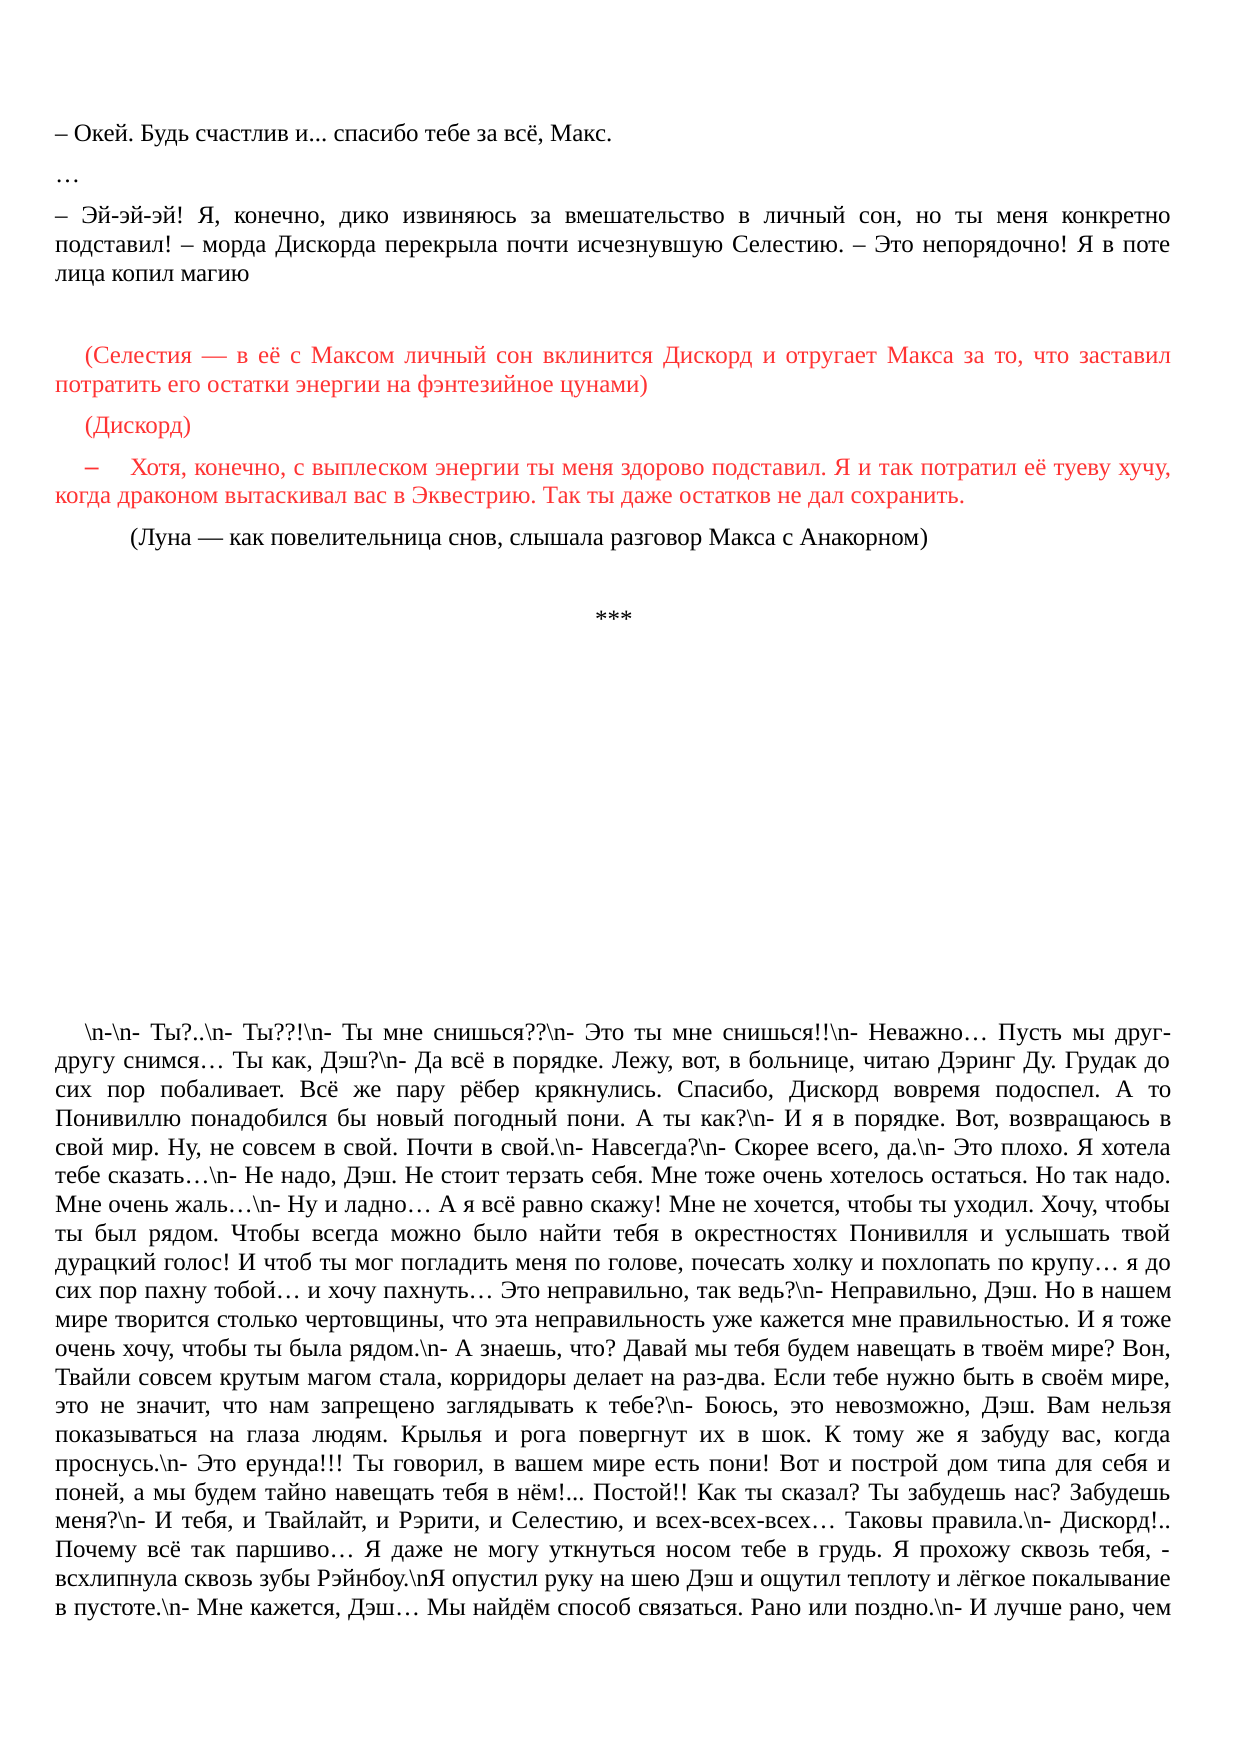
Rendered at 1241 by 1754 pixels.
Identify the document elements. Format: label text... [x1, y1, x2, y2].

text – Окей. Будь счастлив и... спасибо тебе за всё, Макс. [55, 118, 1172, 147]
list Хотя, конечно, с выплеском энергии ты меня здорово подставил. Я и так потратил её туеву хучу, когда драконом вытаскивал вас в Эквестрию. Так ты даже остатков не дал сохранить. [55, 452, 1172, 509]
text … [55, 159, 1172, 188]
text (Дискорд) [55, 411, 1172, 439]
list (Луна — как повелительница снов, слышала разговор Макса с Анакорном) [92, 522, 1172, 551]
text \n-\n- Ты?..\n- Ты??!\n- Ты мне снишься??\n- Это ты мне снишься!!\n- Неважно… Пусть мы друг-другу снимся… Ты как, Дэш?\n- Да всё в порядке. Лежу, вот, в больнице, читаю Дэринг Ду. Грудак до сих пор побаливает. Всё же пару рёбер крякнулись. Спасибо, Дискорд вовремя подоспел. А то Понивиллю понадобился бы новый погодный пони. А ты как?\n- И я в порядке. Вот, возвращаюсь в свой мир. Ну, не совсем в свой. Почти в свой.\n- Навсегда?\n- Скорее всего, да.\n- Это плохо. Я хотела тебе сказать…\n- Не надо, Дэш. Не стоит терзать себя. Мне тоже очень хотелось остаться. Но так надо. Мне очень жаль…\n- Ну и ладно… А я всё равно скажу! Мне не хочется, чтобы ты уходил. Хочу, чтобы ты был рядом. Чтобы всегда можно было найти тебя в окрестностях Понивилля и услышать твой дурацкий голос! И чтоб ты мог погладить меня по голове, почесать холку и похлопать по крупу… я до сих пор пахну тобой… и хочу пахнуть… Это неправильно, так ведь?\n- Неправильно, Дэш. Но в нашем мире творится столько чертовщины, что эта неправильность уже кажется мне правильностью. И я тоже очень хочу, чтобы ты была рядом.\n- А знаешь, что? Давай мы тебя будем навещать в твоём мире? Вон, Твайли совсем крутым магом стала, корридоры делает на раз-два. Если тебе нужно быть в своём мире, это не значит, что нам запрещено заглядывать к тебе?\n- Боюсь, это невозможно, Дэш. Вам нельзя показываться на глаза людям. Крылья и рога повергнут их в шок. К тому же я забуду вас, когда проснусь.\n- Это ерунда!!! Ты говорил, в вашем мире есть пони! Вот и построй дом типа для себя и поней, а мы будем тайно навещать тебя в нём!... Постой!! Как ты сказал? Ты забудешь нас? Забудешь меня?\n- И тебя, и Твайлайт, и Рэрити, и Селестию, и всех-всех-всех… Таковы правила.\n- Дискорд!.. Почему всё так паршиво… Я даже не могу уткнуться носом тебе в грудь. Я прохожу сквозь тебя, - всхлипнула сквозь зубы Рэйнбоу.\nЯ опустил руку на шею Дэш и ощутил теплоту и лёгкое покалывание в пустоте.\n- Мне кажется, Дэш… Мы найдём способ связаться. Рано или поздно.\n- И лучше рано, чем [55, 1017, 1172, 1621]
text – Эй-эй-эй! Я, конечно, дико извиняюсь за вмешательство в личный сон, но ты меня конкретно подставил! – морда Дискорда перекрыла почти исчезнувшую Селестию. – Это непорядочно! Я в поте лица копил магию [55, 201, 1172, 287]
text (Селестия — в её с Максом личный сон вклинится Дискорд и отругает Макса за то, что заставил потратить его остатки энергии на фэнтезийное цунами) [55, 341, 1172, 398]
text *** [55, 604, 1172, 633]
